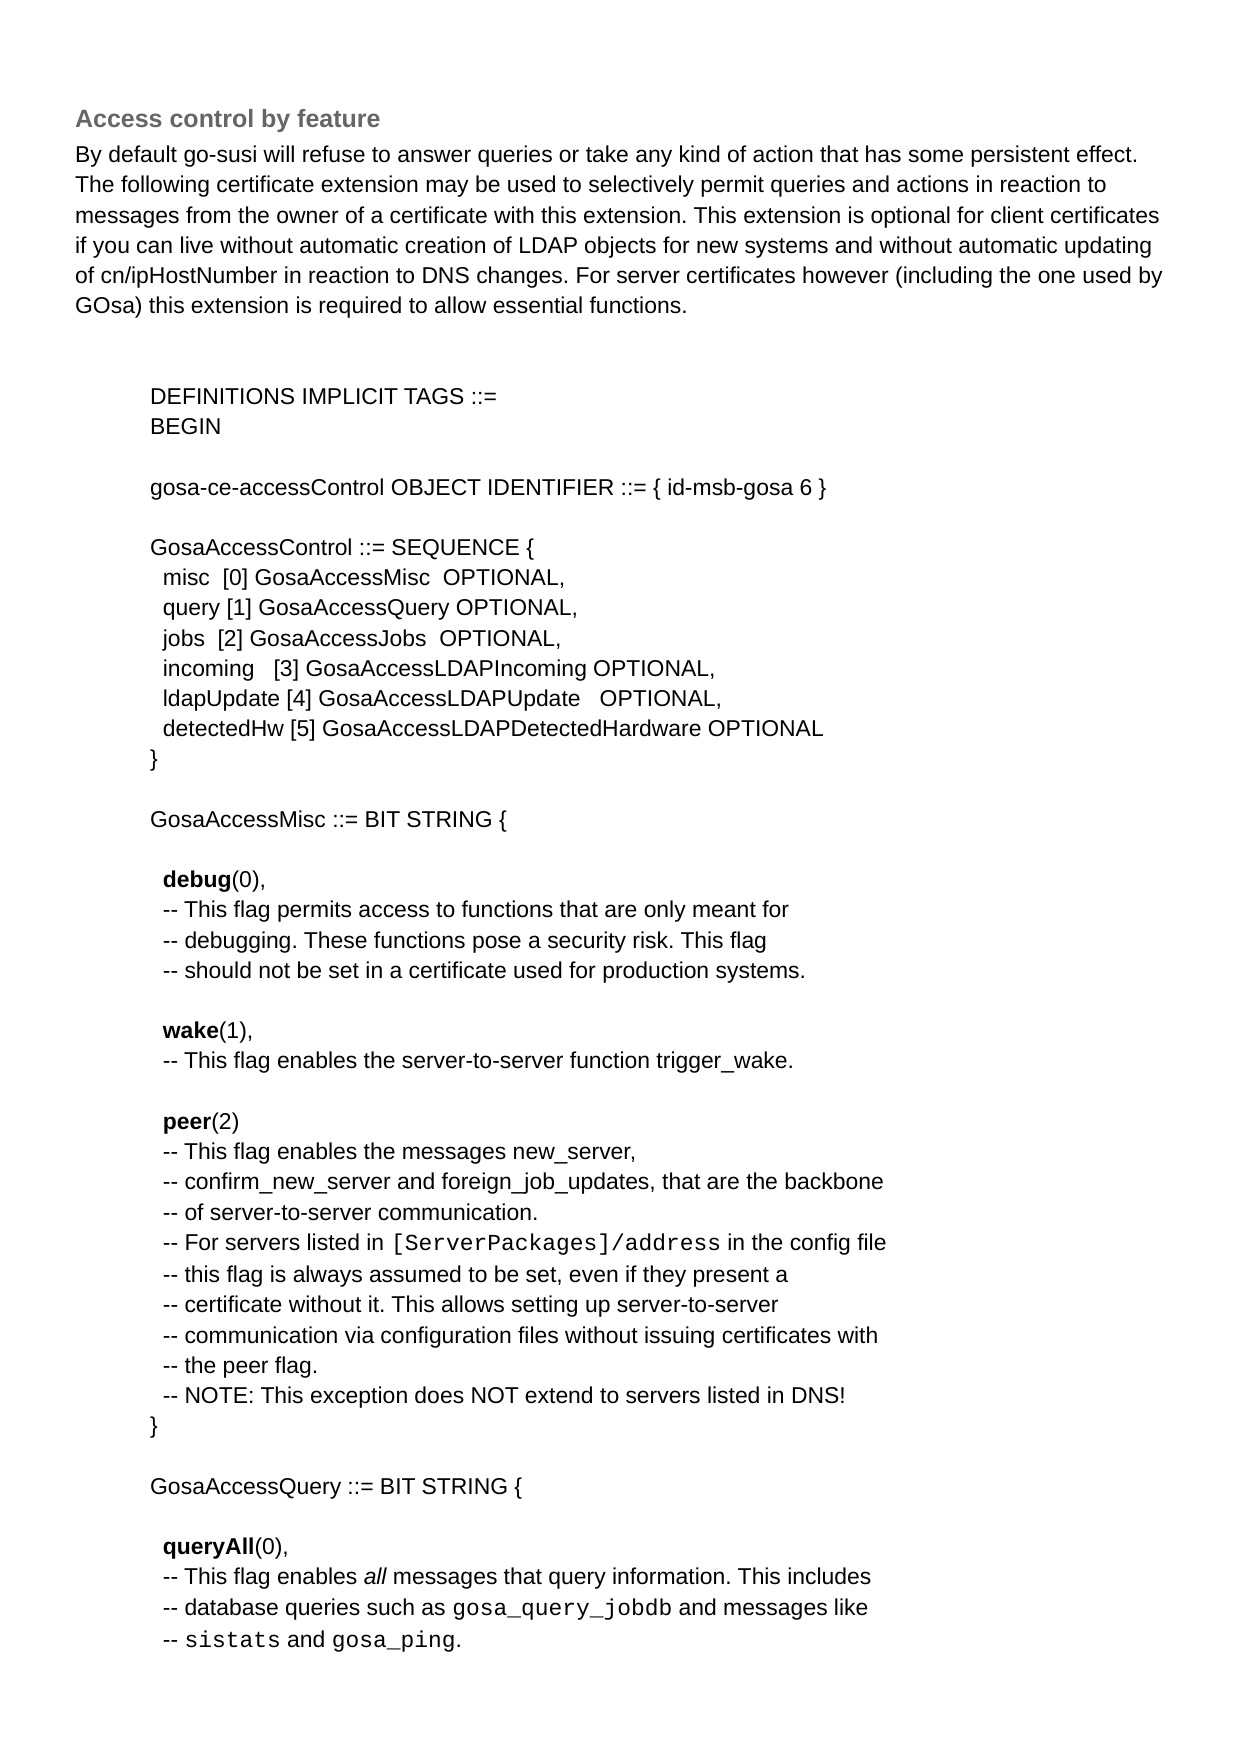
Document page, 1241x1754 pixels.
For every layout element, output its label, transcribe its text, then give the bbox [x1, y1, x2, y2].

text -- sistats and gosa_ping. [150, 1626, 1165, 1654]
text -- the peer flag. [150, 1352, 1165, 1378]
text -- communication via configuration files without issuing certificates with [150, 1322, 1165, 1348]
text -- certificate without it. This allows setting up server-to-server [150, 1291, 1165, 1318]
text -- this flag is always assumed to be set, even if they present a [150, 1261, 1165, 1288]
text queryAll(0), [150, 1503, 1165, 1559]
text -- debugging. These functions pose a security risk. This flag [150, 927, 1165, 953]
text -- For servers listed in [ServerPackages]/address in the config file [150, 1229, 1165, 1257]
text By default go-susi will refuse to answer queries or take any kind of action that has some persistent effect. The following certificate extension may be used to selectively permit queries and actions in reaction to messages from the owner of a certificate with this extension. This extension is optional for client certificates if you can live without automatic creation of LDAP objects for new systems and without automatic updating of cn/ipHostNumber in reaction to DNS changes. For server certificates however (including the one used by GOsa) this extension is required to allow essential functions. [75, 141, 1165, 349]
text -- This flag enables the messages new_server, [150, 1138, 1165, 1164]
text -- confirm_new_server and foreign_job_updates, that are the backbone [150, 1168, 1165, 1195]
text -- This flag enables all messages that query information. This includes [150, 1563, 1165, 1590]
text -- database queries such as gosa_query_jobdb and messages like [150, 1593, 1165, 1622]
text -- should not be set in a certificate used for production systems. wake(1), [150, 957, 1165, 1044]
text -- This flag permits access to functions that are only meant for [150, 896, 1165, 923]
subtitle Access control by feature [75, 104, 1165, 133]
text -- This flag enables the server-to-server function trigger_wake. peer(2) [150, 1047, 1165, 1134]
text -- of server-to-server communication. [150, 1198, 1165, 1225]
text debug(0), [150, 836, 1165, 893]
text -- NOTE: This exception does NOT extend to servers listed in DNS! } GosaAccessQuery ::= BIT STRING { [150, 1382, 1165, 1499]
text DEFINITIONS IMPLICIT TAGS ::= BEGIN gosa-ce-accessControl OBJECT IDENTIFIER ::= { id-msb-gosa 6 } GosaAccessControl ::= SEQUENCE { misc [0] GosaAccessMisc OPTIONAL, query [1] GosaAccessQuery OPTIONAL, jobs [2] GosaAccessJobs OPTIONAL, incoming [3] GosaAccessLDAPIncoming OPTIONAL, ldapUpdate [4] GosaAccessLDAPUpdate OPTIONAL, detectedHw [5] GosaAccessLDAPDetectedHardware OPTIONAL } GosaAccessMisc ::= BIT STRING { [150, 353, 1165, 832]
